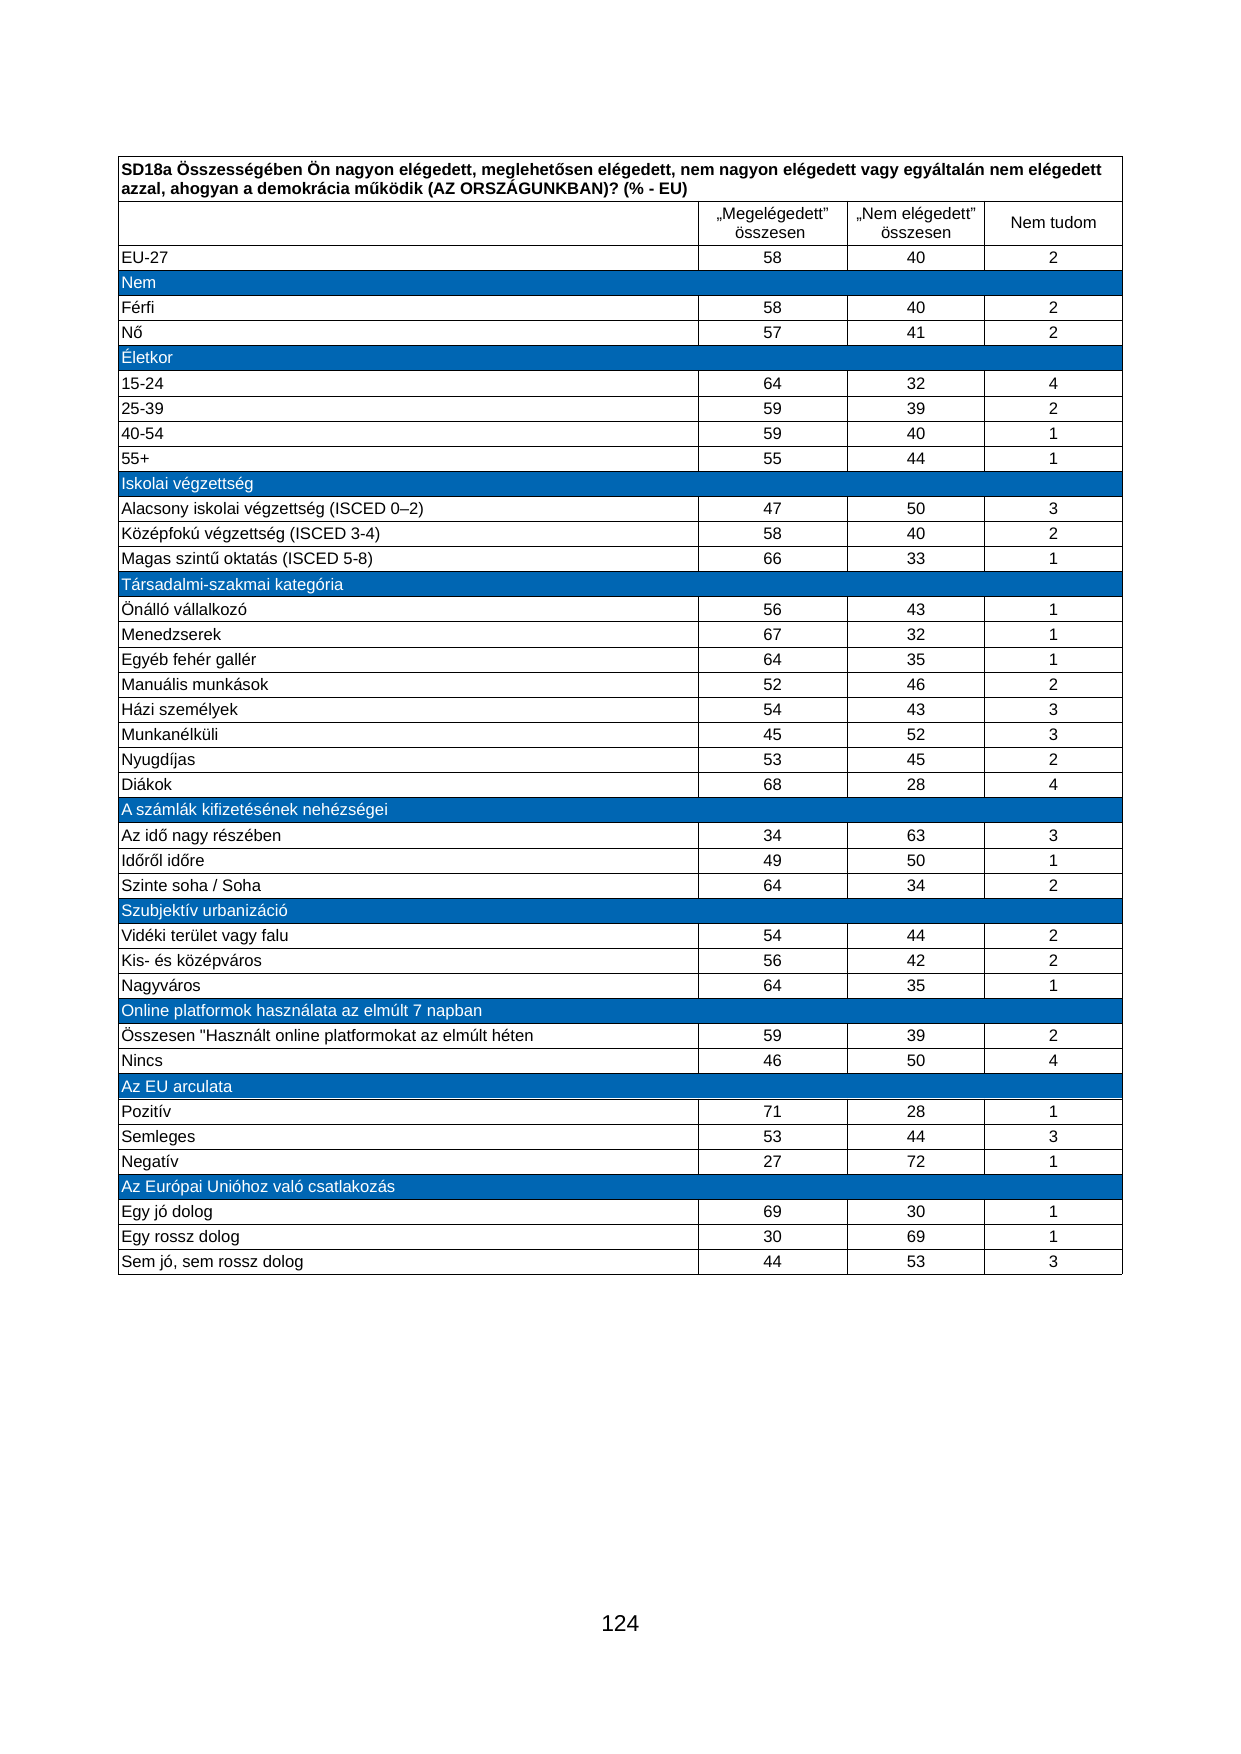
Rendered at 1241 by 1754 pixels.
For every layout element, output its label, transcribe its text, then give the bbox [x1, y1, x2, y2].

table_cell 64 [699, 371, 847, 396]
table_cell 58 [699, 522, 847, 546]
table_cell 69 [848, 1225, 984, 1249]
table_cell 3 [985, 1250, 1122, 1274]
table_cell 4 [985, 1049, 1122, 1073]
table_cell 15-24 [119, 371, 698, 396]
table_cell 43 [848, 698, 984, 722]
table_cell 44 [848, 1125, 984, 1149]
table_cell 50 [848, 849, 984, 872]
table_cell 2 [985, 296, 1122, 320]
table_cell Az Európai Unióhoz való csatlakozás [119, 1175, 1122, 1199]
table_cell 46 [848, 673, 984, 697]
table_cell 34 [848, 874, 984, 898]
table_cell 63 [848, 823, 984, 847]
table_cell 69 [699, 1200, 847, 1224]
table_cell 55 [699, 447, 847, 471]
table_cell 54 [699, 698, 847, 722]
table_cell 44 [848, 447, 984, 471]
table_cell 53 [699, 1125, 847, 1149]
table_cell 1 [985, 622, 1122, 647]
table_cell 40 [848, 296, 984, 320]
table_cell 64 [699, 648, 847, 672]
table_cell 53 [848, 1250, 984, 1274]
table_cell 56 [699, 597, 847, 621]
table_cell 58 [699, 296, 847, 320]
table_cell Nyugdíjas [119, 748, 698, 772]
table_cell Önálló vállalkozó [119, 597, 698, 621]
table_cell 2 [985, 522, 1122, 546]
table_cell 32 [848, 622, 984, 647]
table_cell 33 [848, 547, 984, 571]
table_cell 66 [699, 547, 847, 571]
table_cell 52 [848, 723, 984, 747]
table_cell 53 [699, 748, 847, 772]
table_cell 59 [699, 422, 847, 446]
table_cell [119, 202, 698, 245]
table_cell 64 [699, 974, 847, 998]
table_cell 39 [848, 1024, 984, 1048]
table_cell 57 [699, 321, 847, 345]
table_cell 4 [985, 371, 1122, 396]
table_cell Negatív [119, 1150, 698, 1174]
table_cell 2 [985, 1024, 1122, 1048]
table_cell 3 [985, 723, 1122, 747]
table_cell 71 [699, 1100, 847, 1123]
table_cell Nő [119, 321, 698, 345]
table_cell 2 [985, 924, 1122, 948]
table_cell Nem [119, 271, 1122, 295]
table_cell Férfi [119, 296, 698, 320]
table_cell 34 [699, 823, 847, 847]
table_cell „Nem elégedett” összesen [848, 202, 984, 245]
table_cell 2 [985, 673, 1122, 697]
table_cell Nem tudom [985, 202, 1122, 245]
table_cell 32 [848, 371, 984, 396]
table_cell 43 [848, 597, 984, 621]
table_cell 1 [985, 597, 1122, 621]
table_cell 40-54 [119, 422, 698, 446]
table_cell Egyéb fehér gallér [119, 648, 698, 672]
table_cell Szubjektív urbanizáció [119, 899, 1122, 923]
table_cell 40 [848, 422, 984, 446]
table_cell 52 [699, 673, 847, 697]
table_cell Életkor [119, 346, 1122, 370]
table_cell 1 [985, 447, 1122, 471]
table_cell 40 [848, 246, 984, 270]
table_cell 30 [699, 1225, 847, 1249]
table_cell 30 [848, 1200, 984, 1224]
table_cell Semleges [119, 1125, 698, 1149]
table_cell 3 [985, 497, 1122, 521]
table_cell Nagyváros [119, 974, 698, 998]
table_cell 2 [985, 321, 1122, 345]
table_cell 1 [985, 648, 1122, 672]
table_cell 2 [985, 949, 1122, 973]
table_cell Manuális munkások [119, 673, 698, 697]
table_cell Az idő nagy részében [119, 823, 698, 847]
table_cell 59 [699, 1024, 847, 1048]
table_cell 2 [985, 397, 1122, 421]
table_cell 45 [699, 723, 847, 747]
table_cell 28 [848, 773, 984, 797]
table_cell 1 [985, 1100, 1122, 1123]
table_cell 1 [985, 547, 1122, 571]
table_cell Házi személyek [119, 698, 698, 722]
table_cell 4 [985, 773, 1122, 797]
table_cell Egy rossz dolog [119, 1225, 698, 1249]
table_cell „Megelégedett” összesen [699, 202, 847, 245]
table_cell 3 [985, 823, 1122, 847]
table_cell 44 [699, 1250, 847, 1274]
table_cell 1 [985, 1150, 1122, 1174]
table_cell Középfokú végzettség (ISCED 3-4) [119, 522, 698, 546]
table_cell 44 [848, 924, 984, 948]
table_cell 41 [848, 321, 984, 345]
table_cell 55+ [119, 447, 698, 471]
table_cell 2 [985, 246, 1122, 270]
table_cell 59 [699, 397, 847, 421]
table_cell 28 [848, 1100, 984, 1123]
table_cell 50 [848, 497, 984, 521]
table_cell 1 [985, 422, 1122, 446]
table_cell 56 [699, 949, 847, 973]
table_cell Egy jó dolog [119, 1200, 698, 1224]
table_cell 27 [699, 1150, 847, 1174]
table_cell 1 [985, 974, 1122, 998]
table_cell 68 [699, 773, 847, 797]
table_cell Szinte soha / Soha [119, 874, 698, 898]
table_cell 46 [699, 1049, 847, 1073]
table_cell Társadalmi-szakmai kategória [119, 572, 1122, 596]
table_cell A számlák kifizetésének nehézségei [119, 798, 1122, 822]
table_cell Magas szintű oktatás (ISCED 5-8) [119, 547, 698, 571]
table_cell 50 [848, 1049, 984, 1073]
table_cell Alacsony iskolai végzettség (ISCED 0–2) [119, 497, 698, 521]
table_cell 2 [985, 748, 1122, 772]
table_cell Az EU arculata [119, 1074, 1122, 1098]
table_cell 1 [985, 1225, 1122, 1249]
table_cell 64 [699, 874, 847, 898]
table_cell 72 [848, 1150, 984, 1174]
table_cell 49 [699, 849, 847, 872]
table_cell 39 [848, 397, 984, 421]
table_cell Összesen "Használt online platformokat az elmúlt héten [119, 1024, 698, 1048]
table_cell 3 [985, 1125, 1122, 1149]
table_cell Pozitív [119, 1100, 698, 1123]
table_cell 42 [848, 949, 984, 973]
table_cell 35 [848, 648, 984, 672]
table_cell 40 [848, 522, 984, 546]
table_cell EU-27 [119, 246, 698, 270]
table_cell Online platformok használata az elmúlt 7 napban [119, 999, 1122, 1023]
table_cell Sem jó, sem rossz dolog [119, 1250, 698, 1274]
table_cell Vidéki terület vagy falu [119, 924, 698, 948]
table_cell 35 [848, 974, 984, 998]
table_cell Munkanélküli [119, 723, 698, 747]
table_cell 3 [985, 698, 1122, 722]
table_cell 47 [699, 497, 847, 521]
table_cell Iskolai végzettség [119, 472, 1122, 496]
table_cell Diákok [119, 773, 698, 797]
table_cell Menedzserek [119, 622, 698, 647]
table_cell 54 [699, 924, 847, 948]
table_cell 1 [985, 1200, 1122, 1224]
table_cell 67 [699, 622, 847, 647]
table_cell 25-39 [119, 397, 698, 421]
table_cell 1 [985, 849, 1122, 872]
table_cell Nincs [119, 1049, 698, 1073]
table_cell Kis- és középváros [119, 949, 698, 973]
table_header SD18a Összességében Ön nagyon elégedett, meglehetősen elégedett, nem nagyon elégedett vagy egyáltalán nem elégedett azzal, ahogyan a demokrácia működik (AZ ORSZÁGUNKBAN)? (% - EU) [119, 157, 1122, 201]
table_cell 58 [699, 246, 847, 270]
table_cell 45 [848, 748, 984, 772]
table_cell Időről időre [119, 849, 698, 872]
table_cell 2 [985, 874, 1122, 898]
